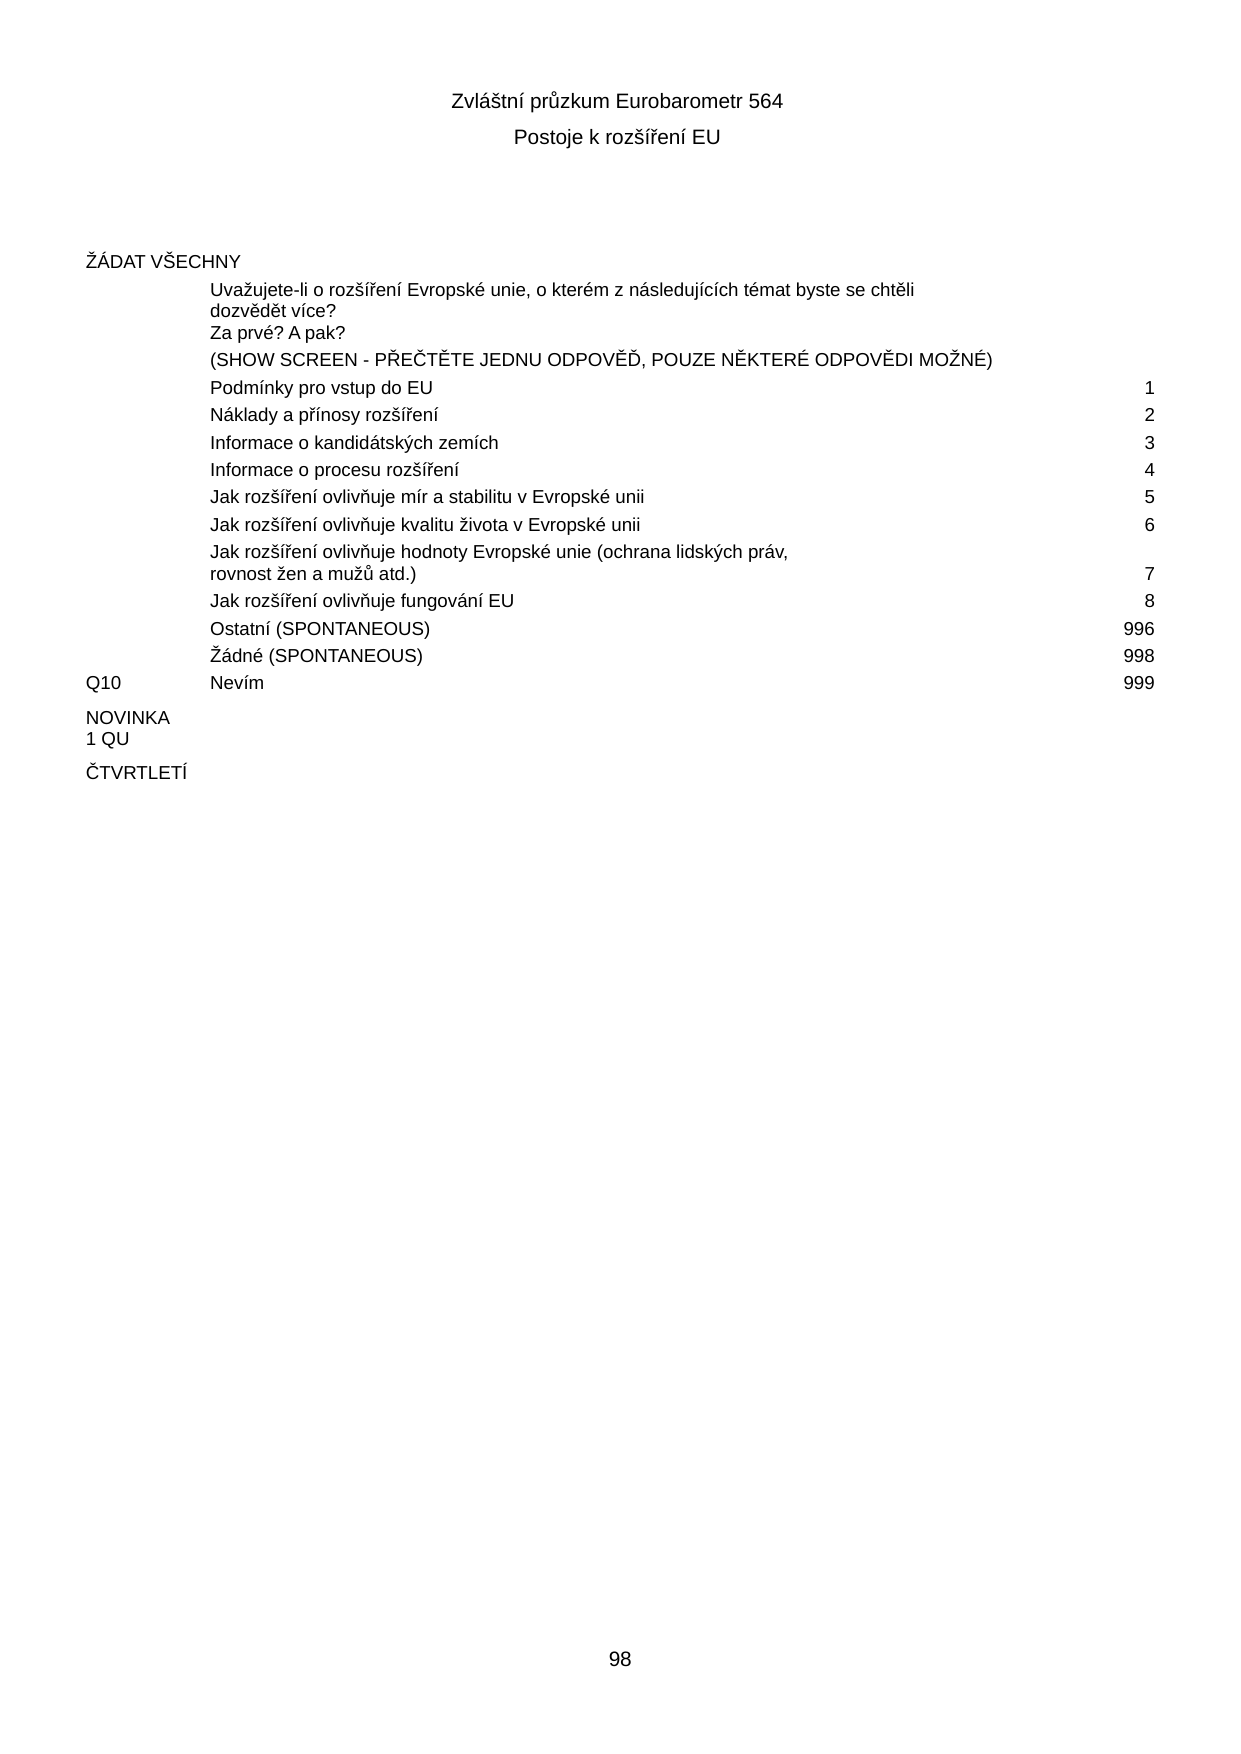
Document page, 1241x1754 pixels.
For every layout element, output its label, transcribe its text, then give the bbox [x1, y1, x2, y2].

table_cell 996 [1044, 615, 1157, 642]
table_cell Náklady a přínosy rozšíření [207, 401, 1044, 428]
table_cell NOVINKA 1 QU [83, 697, 1157, 752]
table_cell Nevím [207, 669, 1044, 697]
table_cell 2 [1044, 401, 1157, 428]
table_cell 7 [1044, 538, 1157, 587]
table_cell Informace o procesu rozšíření [207, 456, 1044, 483]
table_cell [1044, 753, 1157, 786]
table_cell Jak rozšíření ovlivňuje kvalitu života v Evropské unii [207, 511, 1044, 538]
table_cell 5 [1044, 483, 1157, 511]
table_cell 999 [1044, 669, 1157, 697]
table_cell Jak rozšíření ovlivňuje mír a stabilitu v Evropské unii [207, 483, 1044, 511]
table_cell 8 [1044, 587, 1157, 614]
table_cell 4 [1044, 456, 1157, 483]
table_cell 6 [1044, 511, 1157, 538]
table_header ŽÁDAT VŠECHNY [83, 220, 1157, 276]
table_cell Žádné (SPONTANEOUS) [207, 642, 1044, 669]
table_cell Jak rozšíření ovlivňuje hodnoty Evropské unie (ochrana lidských práv, rovnost žen a mužů atd.) [207, 538, 1044, 587]
table_cell 3 [1044, 429, 1157, 456]
table_cell Jak rozšíření ovlivňuje fungování EU [207, 587, 1044, 614]
table_cell Uvažujete-li o rozšíření Evropské unie, o kterém z následujících témat byste se chtěli dozvědět více? Za prvé? A pak? [207, 276, 1157, 346]
table_cell Q10 [83, 276, 207, 697]
table_cell 998 [1044, 642, 1157, 669]
table_cell ČTVRTLETÍ [83, 753, 207, 786]
table_cell (SHOW SCREEN - PŘEČTĚTE JEDNU ODPOVĚĎ, POUZE NĚKTERÉ ODPOVĚDI MOŽNÉ) [207, 346, 1157, 374]
table_cell Podmínky pro vstup do EU [207, 374, 1044, 401]
table_cell Informace o kandidátských zemích [207, 429, 1044, 456]
table_cell [207, 753, 1044, 786]
table_cell 1 [1044, 374, 1157, 401]
table_cell Ostatní (SPONTANEOUS) [207, 615, 1044, 642]
